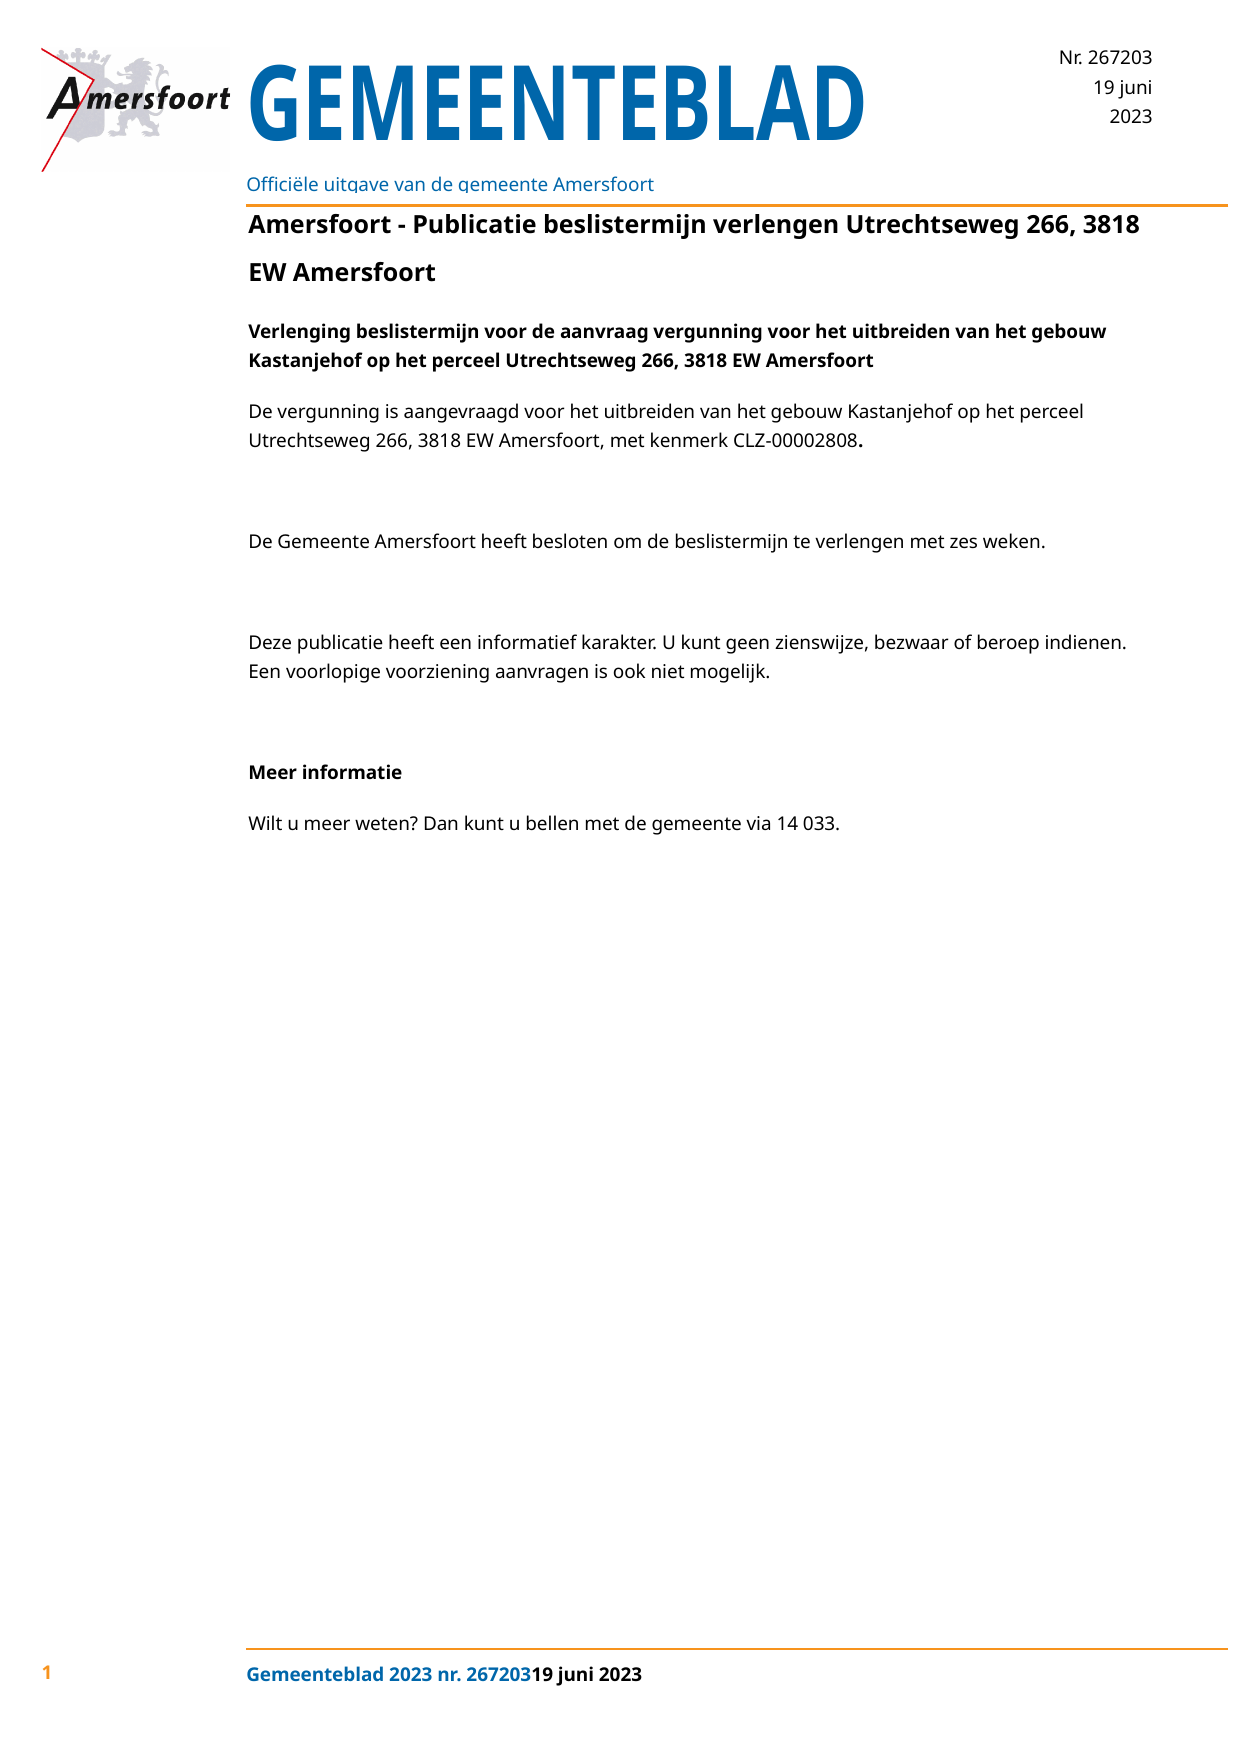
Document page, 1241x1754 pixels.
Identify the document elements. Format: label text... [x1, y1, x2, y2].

text Verlenging beslistermijn voor de aanvraag vergunning voor het uitbreiden van het gebouw Kastanjehof op het perceel Utrechtseweg 266, 3818 EW Amersfoort [248, 318, 1152, 373]
text Wilt u meer weten? Dan kunt u bellen met de gemeente via 14 033. [248, 810, 1152, 836]
text Amersfoort - Publicatie beslistermijn verlengen Utrechtseweg 266, 3818 EW Amersfoort [248, 207, 1152, 288]
text De Gemeente Amersfoort heeft besloten om de beslistermijn te verlengen met zes weken. [248, 528, 1152, 554]
text De vergunning is aangevraagd voor het uitbreiden van het gebouw Kastanjehof op het perceel Utrechtseweg 266, 3818 EW Amersfoort, met kenmerk CLZ-00002808. [248, 398, 1152, 453]
text Meer informatie [248, 759, 1152, 785]
text Deze publicatie heeft een informatief karakter. U kunt geen zienswijze, bezwaar of beroep indienen. Een voorlopige voorziening aanvragen is ook niet mogelijk. [248, 629, 1152, 684]
picture [41, 47, 231, 172]
